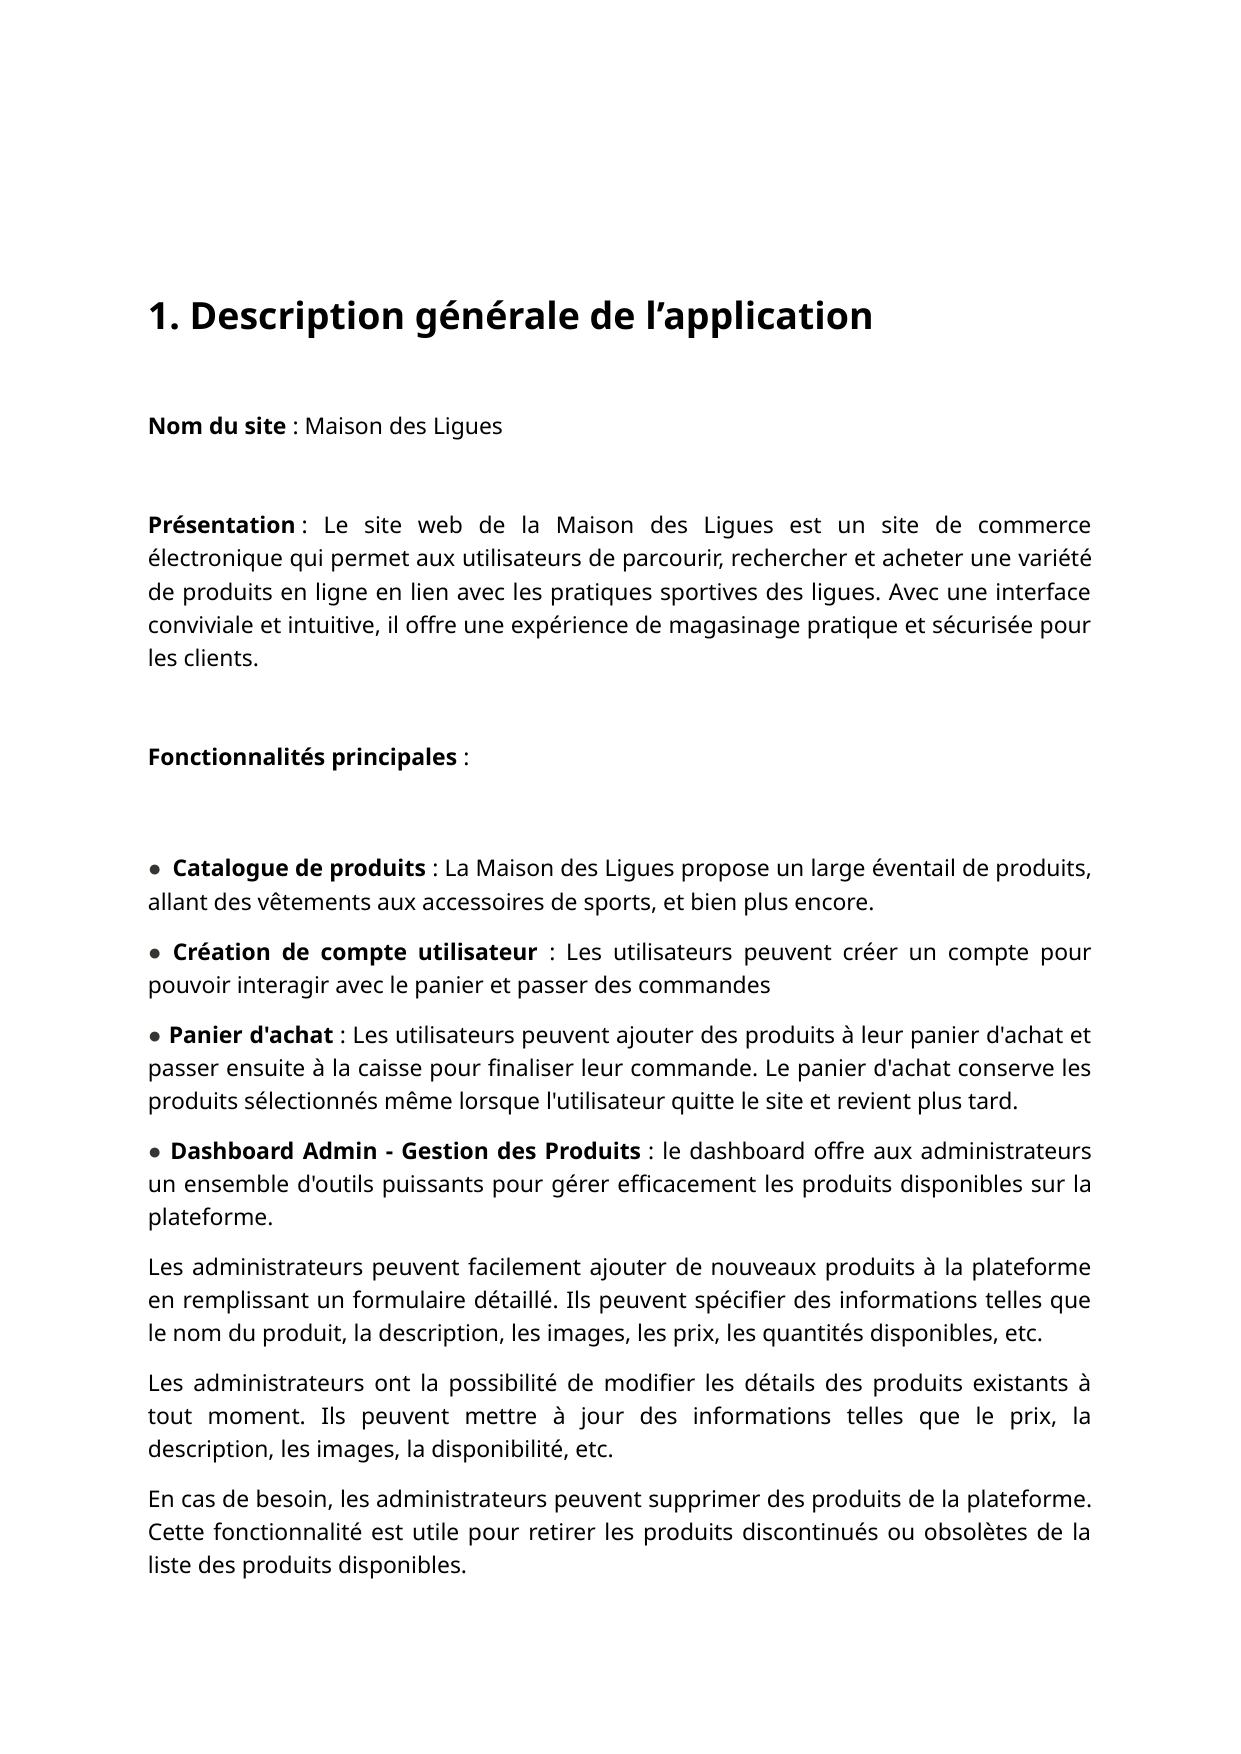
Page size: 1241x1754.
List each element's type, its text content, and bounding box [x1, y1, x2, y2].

text Les administrateurs peuvent facilement ajouter de nouveaux produits à la plateforme en remplissant un formulaire détaillé. Ils peuvent spécifier des informations telles que le nom du produit, la description, les images, les prix, les quantités disponibles, etc. [148, 1251, 1093, 1348]
text En cas de besoin, les administrateurs peuvent supprimer des produits de la plateforme. Cette fonctionnalité est utile pour retirer les produits discontinués ou obsolètes de la liste des produits disponibles. [148, 1483, 1093, 1580]
text ● Panier d'achat : Les utilisateurs peuvent ajouter des produits à leur panier d'achat et passer ensuite à la caisse pour finaliser leur commande. Le panier d'achat conserve les produits sélectionnés même lorsque l'utilisateur quitte le site et revient plus tard. [148, 1018, 1093, 1116]
text Nom du site : Maison des Ligues [148, 409, 1093, 441]
text Les administrateurs ont la possibilité de modifier les détails des produits existants à tout moment. Ils peuvent mettre à jour des informations telles que le prix, la description, les images, la disponibilité, etc. [148, 1367, 1093, 1464]
text Présentation : Le site web de la Maison des Ligues est un site de commerce électronique qui permet aux utilisateurs de parcourir, rechercher et acheter une variété de produits en ligne en lien avec les pratiques sportives des ligues. Avec une interface conviviale et intuitive, il offre une expérience de magasinage pratique et sécurisée pour les clients. [148, 509, 1093, 673]
text ● Création de compte utilisateur : Les utilisateurs peuvent créer un compte pour pouvoir interagir avec le panier et passer des commandes [148, 936, 1093, 1000]
text ● Catalogue de produits : La Maison des Ligues propose un large éventail de produits, allant des vêtements aux accessoires de sports, et bien plus encore. [148, 841, 1093, 917]
text 1. Description générale de l’application [148, 289, 1093, 340]
text Fonctionnalités principales : [148, 741, 1093, 772]
text ● Dashboard Admin - Gestion des Produits : le dashboard offre aux administrateurs un ensemble d'outils puissants pour gérer efficacement les produits disponibles sur la plateforme. [148, 1134, 1093, 1232]
